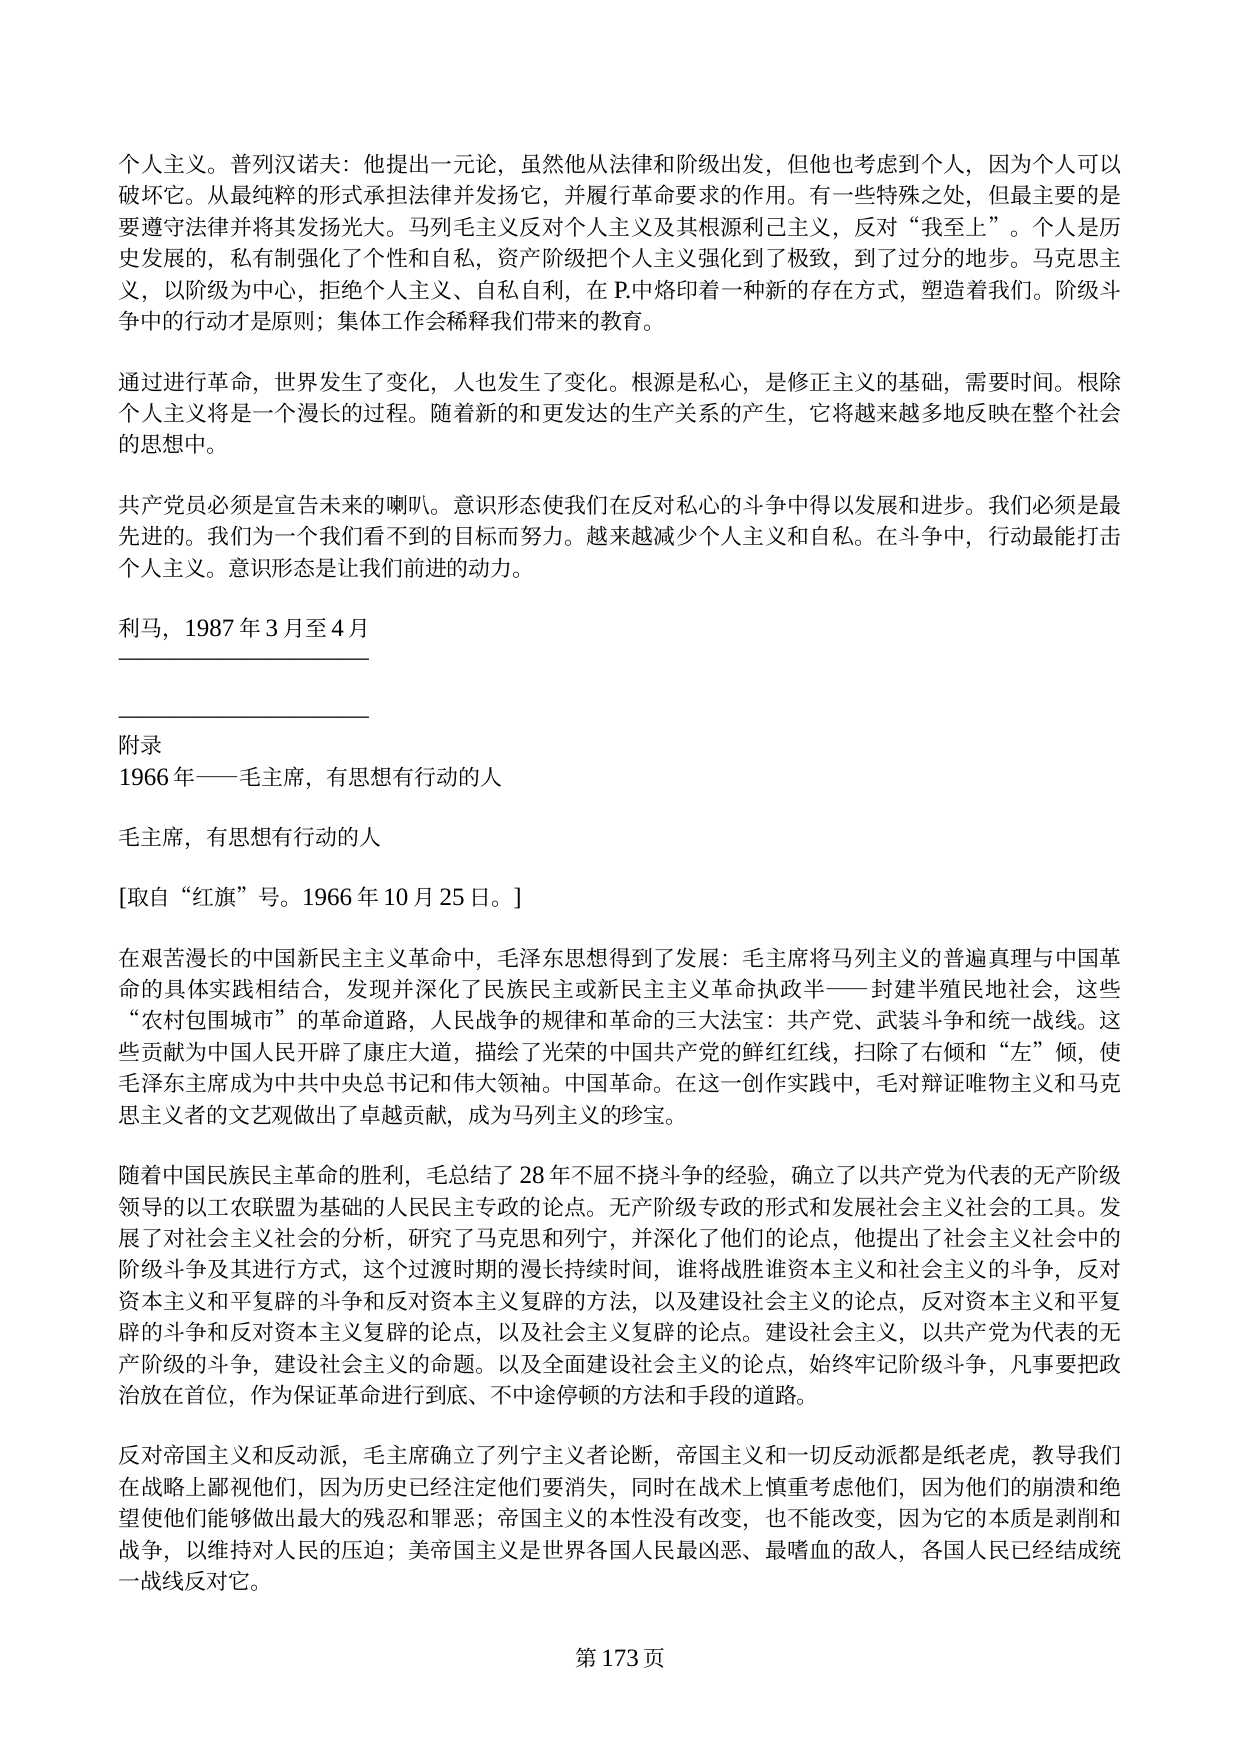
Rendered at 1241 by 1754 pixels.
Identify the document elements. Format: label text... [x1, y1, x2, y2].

text 随着中国民族民主革命的胜利，毛总结了28年不屈不挠斗争的经验，确立了以共产党为代表的无产阶级领导的以工农联盟为基础的人民民主专政的论点。无产阶级专政的形式和发展社会主义社会的工具。发展了对社会主义社会的分析，研究了马克思和列宁，并深化了他们的论点，他提出了社会主义社会中的阶级斗争及其进行方式，这个过渡时期的漫长持续时间，谁将战胜谁资本主义和社会主义的斗争，反对资本主义和平复辟的斗争和反对资本主义复辟的方法，以及建设社会主义的论点，反对资本主义和平复辟的斗争和反对资本主义复辟的论点，以及社会主义复辟的论点。建设社会主义，以共产党为代表的无产阶级的斗争，建设社会主义的命题。以及全面建设社会主义的论点，始终牢记阶级斗争，凡事要把政治放在首位，作为保证革命进行到底、不中途停顿的方法和手段的道路。 [118, 1158, 1122, 1410]
text —————————— [118, 700, 1122, 729]
text 在艰苦漫长的中国新民主主义革命中，毛泽东思想得到了发展：毛主席将马列主义的普遍真理与中国革命的具体实践相结合，发现并深化了民族民主或新民主主义革命执政半——封建半殖民地社会，这些“农村包围城市”的革命道路，人民战争的规律和革命的三大法宝：共产党、武装斗争和统一战线。这些贡献为中国人民开辟了康庄大道，描绘了光荣的中国共产党的鲜红红线，扫除了右倾和“左”倾，使毛泽东主席成为中共中央总书记和伟大领袖。中国革命。在这一创作实践中，毛对辩证唯物主义和马克思主义者的文艺观做出了卓越贡献，成为马列主义的珍宝。 [118, 941, 1122, 1129]
text 毛主席，有思想有行动的人 [118, 820, 1122, 852]
text 共产党员必须是宣告未来的喇叭。意识形态使我们在反对私心的斗争中得以发展和进步。我们必须是最先进的。我们为一个我们看不到的目标而努力。越来越减少个人主义和自私。在斗争中，行动最能打击个人主义。意识形态是让我们前进的动力。 [118, 488, 1122, 582]
text 反对帝国主义和反动派，毛主席确立了列宁主义者论断，帝国主义和一切反动派都是纸老虎，教导我们在战略上鄙视他们，因为历史已经注定他们要消失，同时在战术上慎重考虑他们，因为他们的崩溃和绝望使他们能够做出最大的残忍和罪恶；帝国主义的本性没有改变，也不能改变，因为它的本质是剥削和战争，以维持对人民的压迫；美帝国主义是世界各国人民最凶恶、最嗜血的敌人，各国人民已经结成统一战线反对它。 [118, 1439, 1122, 1596]
text —————————— [118, 642, 1122, 671]
text [取自“红旗”号。1966年10月25日。] [118, 881, 1122, 912]
text 通过进行革命，世界发生了变化，人也发生了变化。根源是私心，是修正主义的基础，需要时间。根除个人主义将是一个漫长的过程。随着新的和更发达的生产关系的产生，它将越来越多地反映在整个社会的思想中。 [118, 365, 1122, 459]
text 个人主义。普列汉诺夫：他提出一元论，虽然他从法律和阶级出发，但他也考虑到个人，因为个人可以破坏它。从最纯粹的形式承担法律并发扬它，并履行革命要求的作用。有一些特殊之处，但最主要的是要遵守法律并将其发扬光大。马列毛主义反对个人主义及其根源利己主义，反对“我至上”。个人是历史发展的，私有制强化了个性和自私，资产阶级把个人主义强化到了极致，到了过分的地步。马克思主义，以阶级为中心，拒绝个人主义、自私自利，在P.中烙印着一种新的存在方式，塑造着我们。阶级斗争中的行动才是原则；集体工作会稀释我们带来的教育。 [118, 147, 1122, 336]
text 利马，1987年3月至4月 [118, 611, 1122, 642]
text 1966年——毛主席，有思想有行动的人 [118, 760, 1122, 792]
text 附录 [118, 729, 1122, 760]
